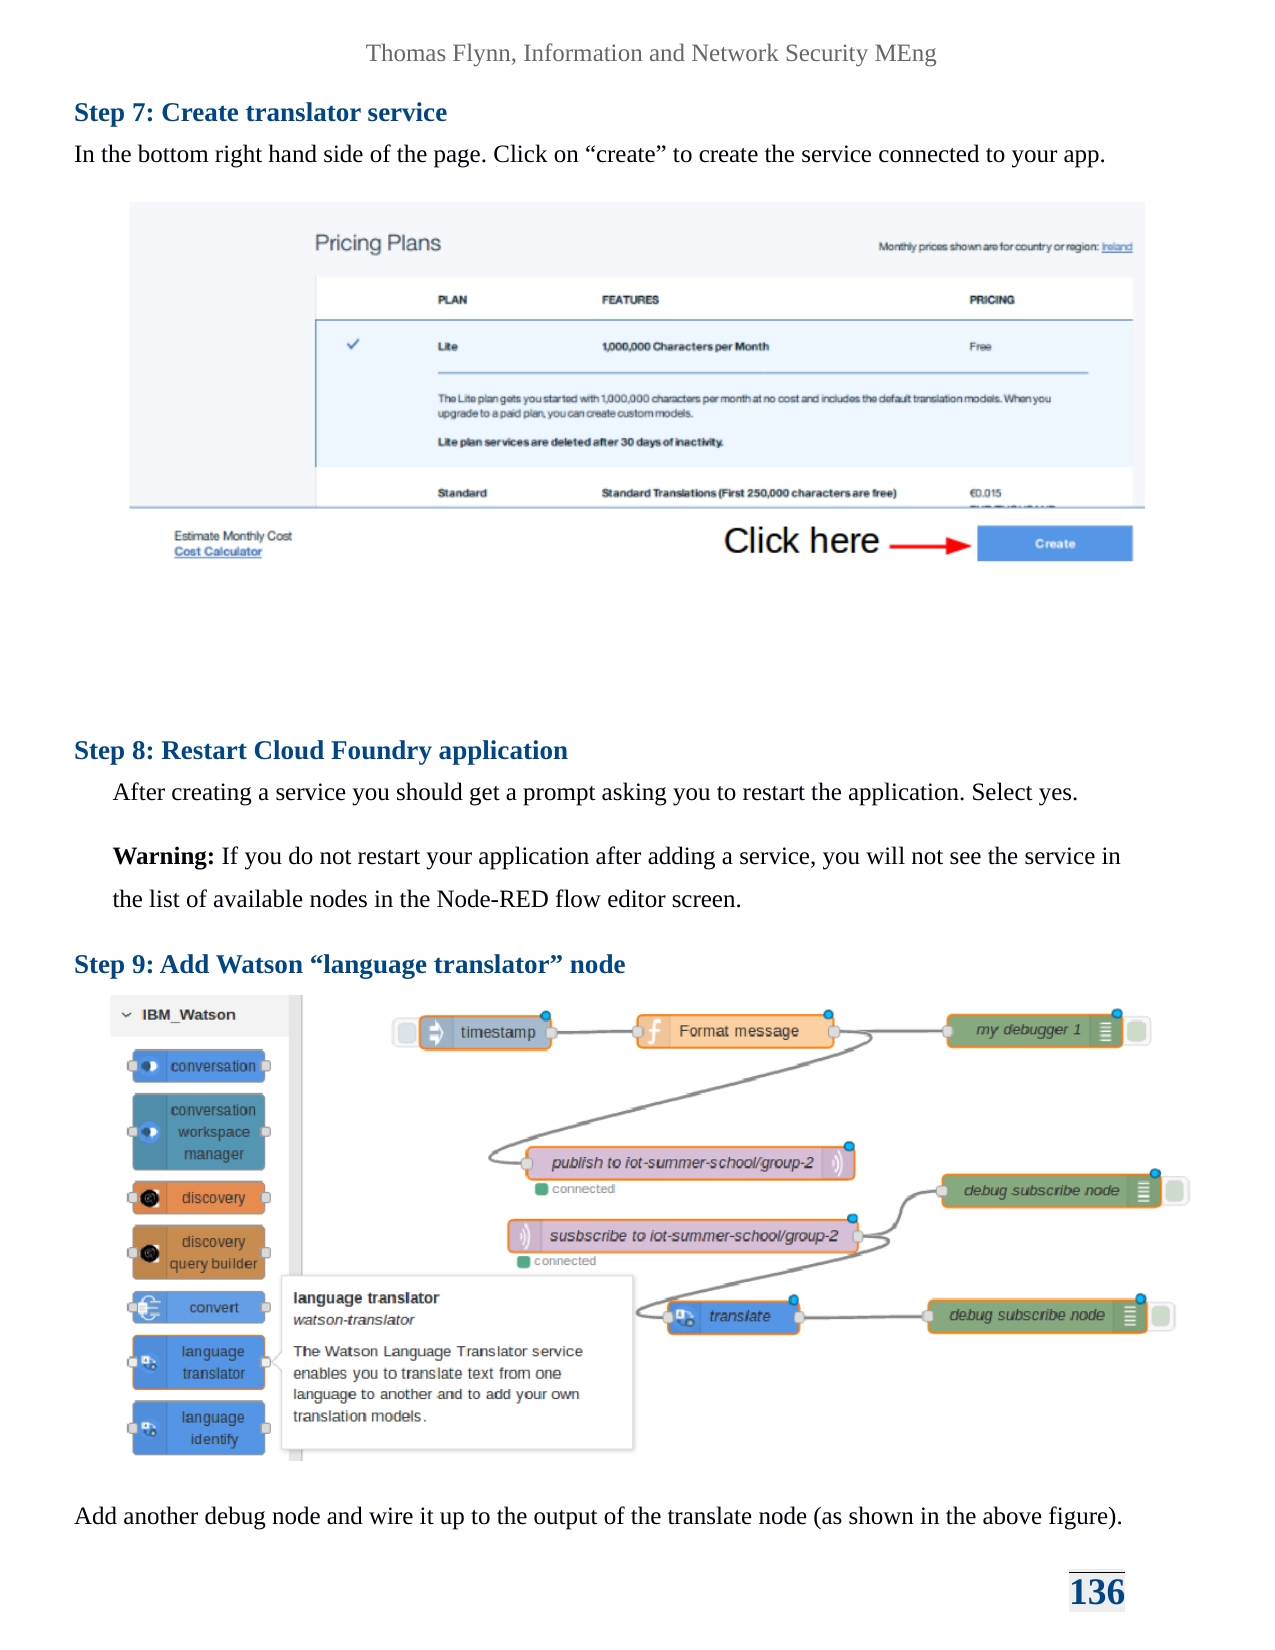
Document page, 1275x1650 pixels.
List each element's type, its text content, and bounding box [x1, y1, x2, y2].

text After creating a service you should get a prompt asking you to restart the application. Select yes. [112, 777, 1125, 806]
subtitle Step 9: Add Watson “language translator” node [74, 948, 1125, 979]
subtitle Step 7: Create translator service [74, 96, 1125, 127]
text Warning: If you do not restart your application after adding a service, you will not see the service in the list of available nodes in the Node-RED flow editor screen. [112, 841, 1125, 913]
text In the bottom right hand side of the page. Click on “create” to create the service connected to your app. [74, 139, 1125, 168]
subtitle Step 8: Restart Cloud Foundry application [74, 734, 1125, 766]
picture [110, 995, 1196, 1461]
picture [129, 202, 1146, 571]
text Add another debug node and wire it up to the output of the translate node (as shown in the above figure). [74, 1501, 1125, 1529]
